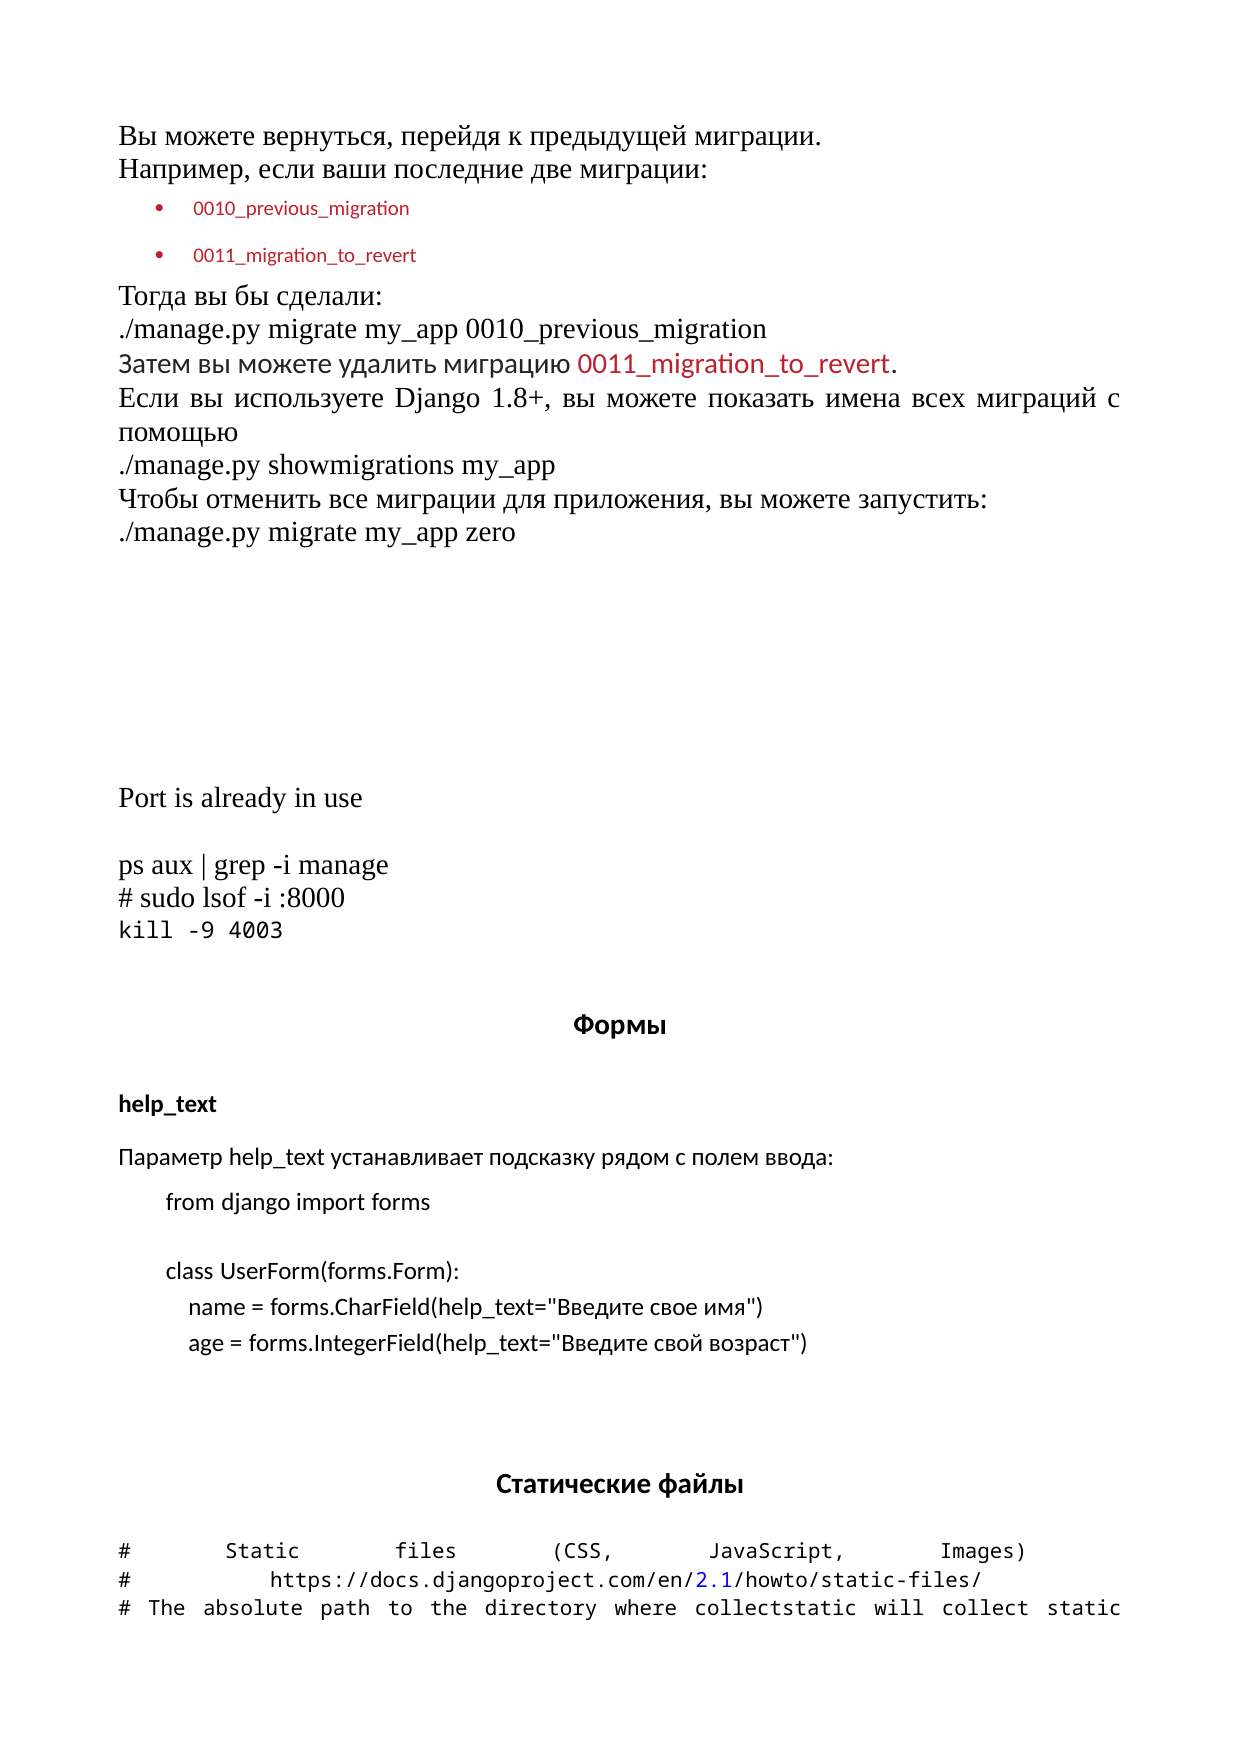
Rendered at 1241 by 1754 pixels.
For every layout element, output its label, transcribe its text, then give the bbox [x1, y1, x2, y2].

table_header [118, 1182, 166, 1358]
text Тогда вы бы сделали: [118, 278, 1122, 311]
text # sudo lsof -i :8000 [118, 881, 1122, 914]
text Чтобы отменить все миграции для приложения, вы можете запустить: [118, 481, 1122, 514]
text ./manage.py showmigrations my_app [118, 447, 1122, 481]
text Затем вы можете удалить миграцию 0011_migration_to_revert. [118, 345, 1122, 380]
list 0011_migration_to_revert [156, 242, 1122, 267]
text Вы можете вернуться, перейдя к предыдущей миграции. [118, 118, 1122, 152]
text Например, если ваши последние две миграции: [118, 152, 1122, 185]
list 0010_previous_migration [156, 196, 1122, 221]
text ./manage.py migrate my_app zero [118, 514, 1122, 548]
text ps aux | grep -i manage [118, 847, 1122, 881]
subtitle help_text [118, 1088, 1122, 1118]
text Статические файлы [118, 1465, 1122, 1501]
text kill -9 4003 [118, 914, 1122, 945]
text Port is already in use [118, 780, 1122, 813]
text Формы [118, 1006, 1122, 1042]
text ./manage.py migrate my_app 0010_previous_migration [118, 311, 1122, 345]
text Если вы используете Django 1.8+, вы можете показать имена всех миграций с помощью [118, 380, 1122, 447]
table_header from django import forms class UserForm(forms.Form): name = forms.CharField(help_text="Введите свое имя") age = forms.IntegerField(help_text="Введите свой возраст") [166, 1182, 1240, 1358]
text Параметр help_text устанавливает подсказку рядом с полем ввода: [118, 1139, 1122, 1172]
text # Static files (CSS, JavaScript, Images) # https://docs.djangoproject.com/en/2.1/howto/static-files/ # The absolute path to the directory where collectstatic will collect static [118, 1536, 1122, 1622]
